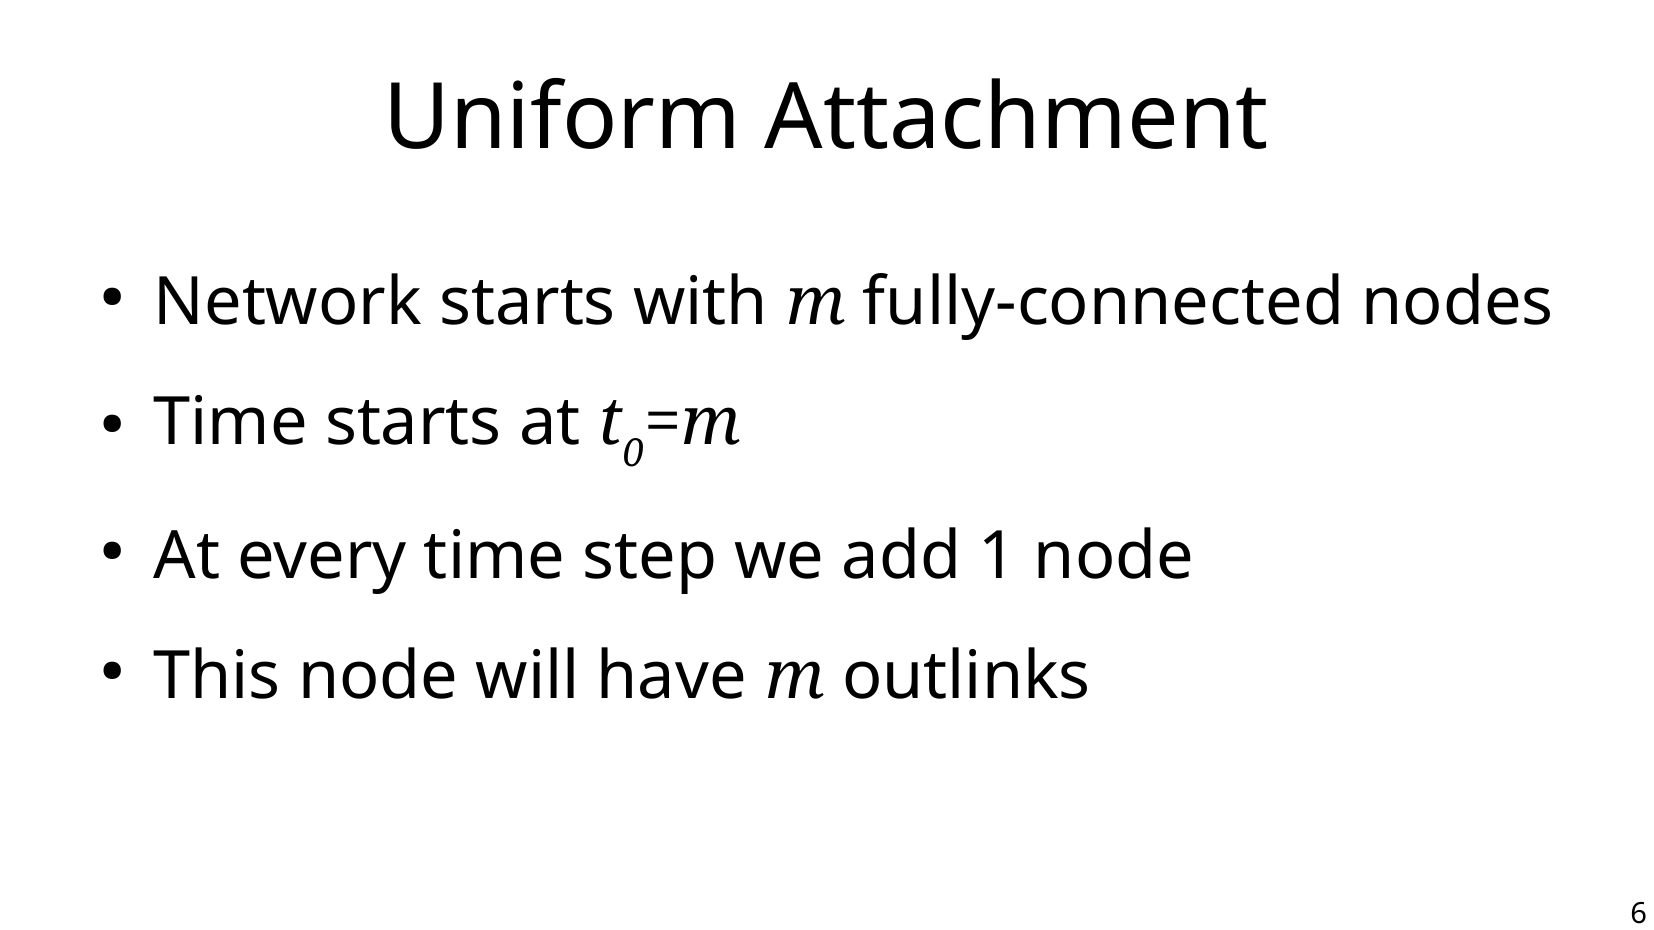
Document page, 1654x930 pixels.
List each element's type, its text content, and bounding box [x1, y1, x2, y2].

title Uniform Attachment [82, 1, 1571, 225]
list Network starts with m fully-connected nodes Time starts at t0=m At every time step we add 1 node This node will have m outlinks [82, 253, 1571, 793]
